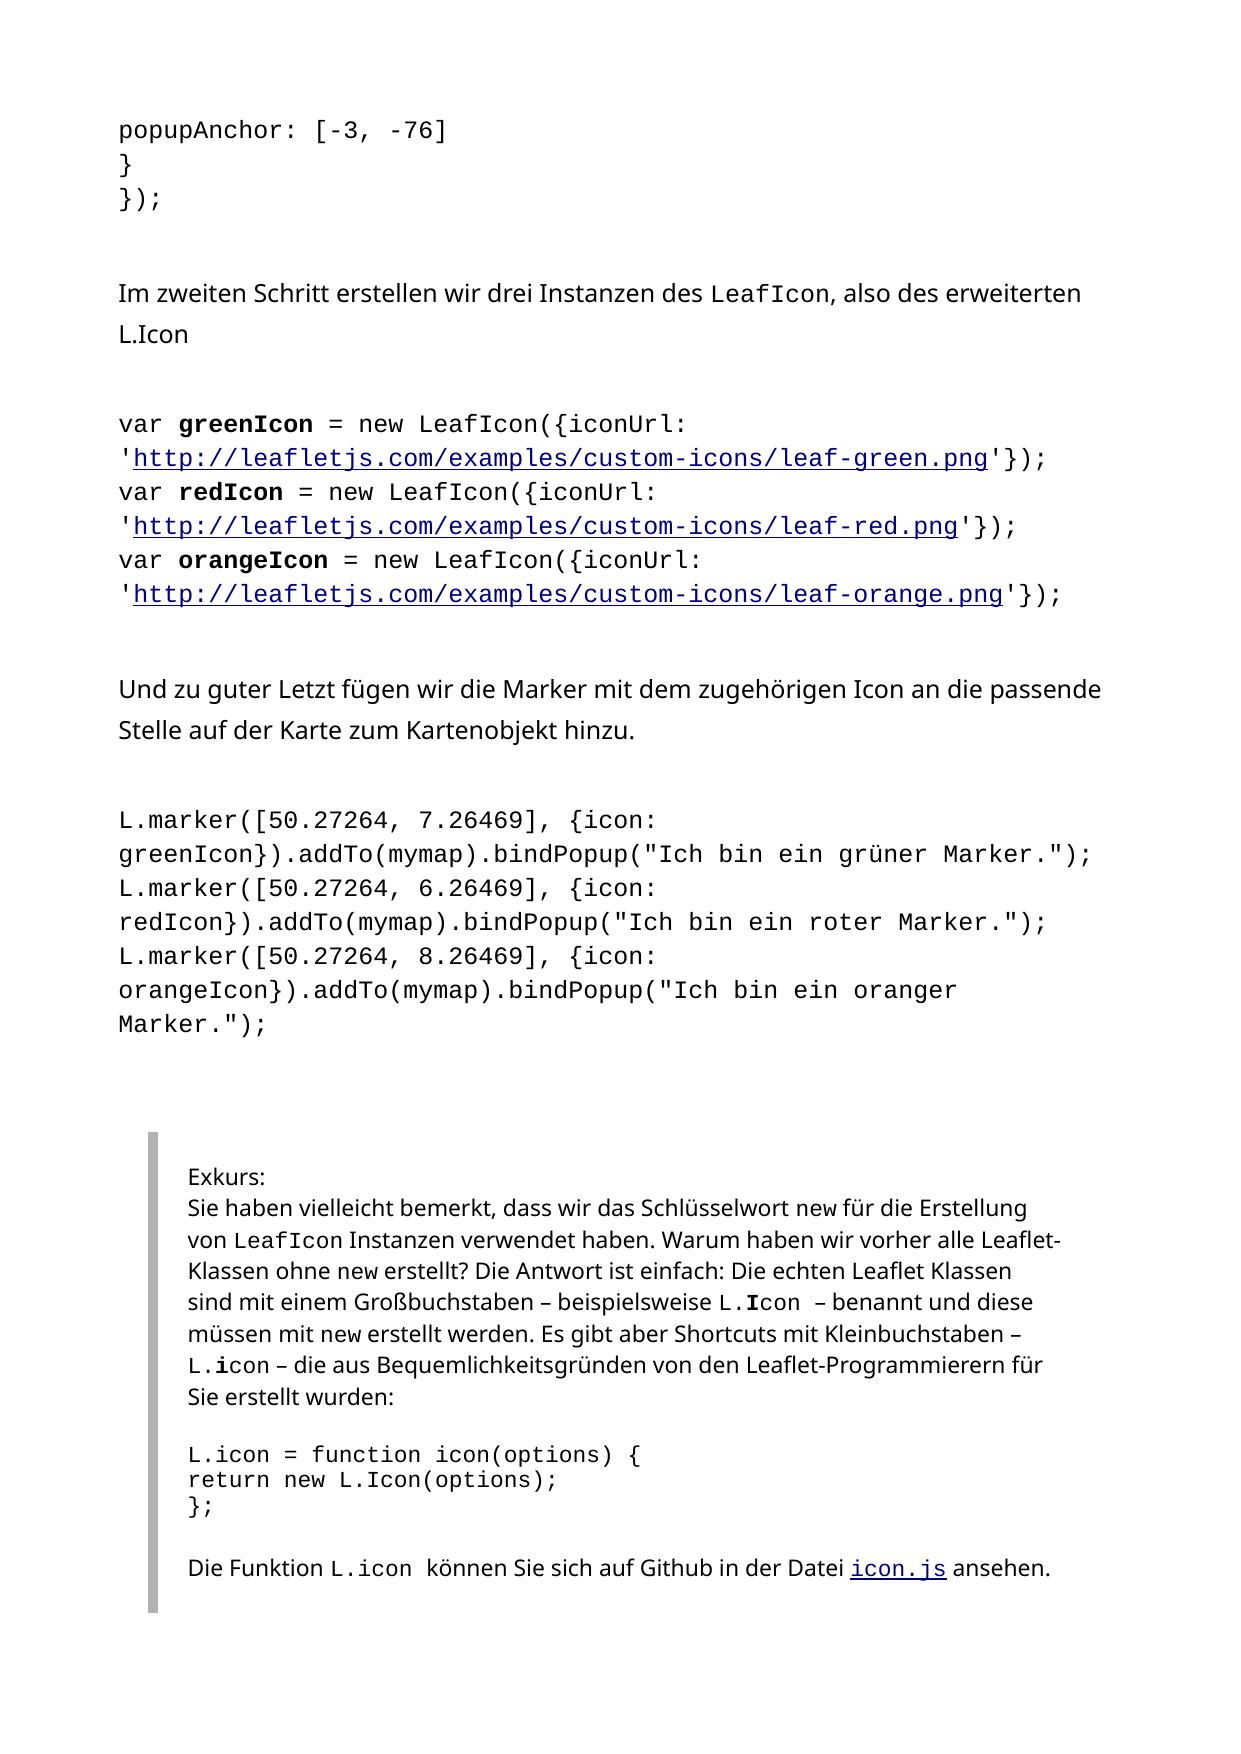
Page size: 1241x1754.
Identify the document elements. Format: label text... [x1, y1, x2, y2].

text var greenIcon = new LeafIcon({iconUrl: 'http://leafletjs.com/examples/custom-icons/leaf-green.png'}); var redIcon = new LeafIcon({iconUrl: 'http://leafletjs.com/examples/custom-icons/leaf-red.png'}); var orangeIcon = new LeafIcon({iconUrl: 'http://leafletjs.com/examples/custom-icons/leaf-orange.png'}); [118, 372, 1122, 651]
text Und zu guter Letzt fügen wir die Marker mit dem zugehörigen Icon an die passende Stelle auf der Karte zum Kartenobjekt hinzu. [118, 672, 1122, 747]
text L.marker([50.27264, 7.26469], {icon: greenIcon}).addTo(mymap).bindPopup("Ich bin ein grüner Marker."); L.marker([50.27264, 6.26469], {icon: redIcon}).addTo(mymap).bindPopup("Ich bin ein roter Marker."); L.marker([50.27264, 8.26469], {icon: orangeIcon}).addTo(mymap).bindPopup("Ich bin ein oranger Marker."); [118, 768, 1122, 1081]
text Im zweiten Schritt erstellen wir drei Instanzen des LeafIcon, also des erweiterten L.Icon [118, 234, 1122, 351]
text popupAnchor: [-3, -76] } }); [118, 118, 1122, 214]
text Exkurs: Sie haben vielleicht bemerkt, dass wir das Schlüsselwort new für die Erstellung von LeafIcon Instanzen verwendet haben. Warum haben wir vorher alle Leaflet-Klassen ohne new erstellt? Die Antwort ist einfach: Die echten Leaflet Klassen sind mit einem Großbuchstaben – beispielsweise L.Icon – benannt und diese müssen mit new erstellt werden. Es gibt aber Shortcuts mit Kleinbuchstaben – L.icon – die aus Bequemlichkeitsgründen von den Leaflet-Programmierern für Sie erstellt wurden: L.icon = function icon(options) { return new L.Icon(options); }; Die Funktion L.icon können Sie sich auf Github in der Datei icon.js ansehen. [158, 1132, 1093, 1613]
